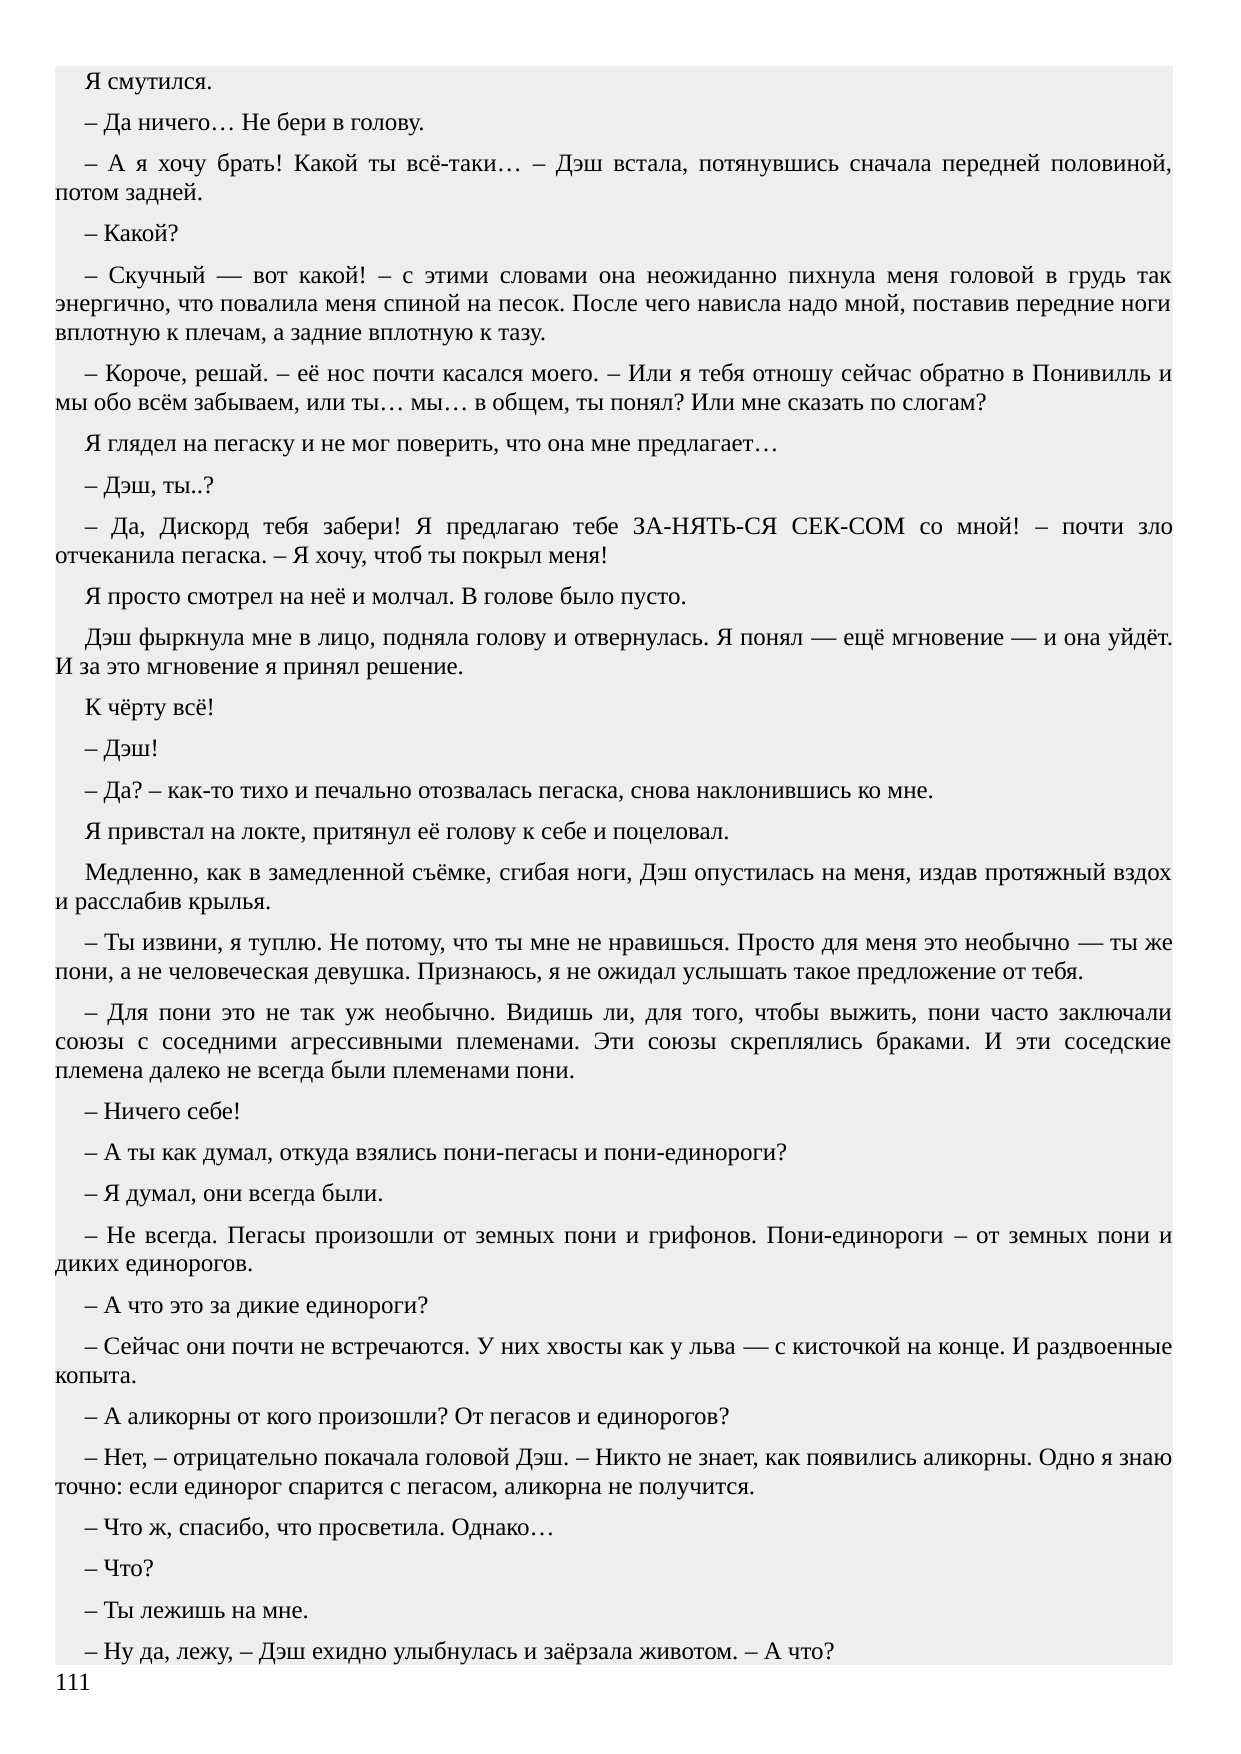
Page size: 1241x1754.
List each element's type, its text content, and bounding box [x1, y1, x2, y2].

text – Какой? [55, 218, 1173, 247]
text – Ну да, лежу, – Дэш ехидно улыбнулась и заёрзала животом. – А что? [55, 1636, 1173, 1665]
text – Что? [55, 1553, 1173, 1582]
text – А аликорны от кого произошли? От пегасов и единорогов? [55, 1401, 1173, 1430]
text – Что ж, спасибо, что просветила. Однако… [55, 1512, 1173, 1541]
text – Короче, решай. – её нос почти касался моего. – Или я тебя отношу сейчас обратно в Понивилль и мы обо всём забываем, или ты… мы… в общем, ты понял? Или мне сказать по слогам? [55, 358, 1173, 416]
text Я смутился. [55, 66, 1173, 95]
text Я глядел на пегаску и не мог поверить, что она мне предлагает… [55, 428, 1173, 457]
text – Дэш, ты..? [55, 470, 1173, 498]
text – А ты как думал, откуда взялись пони-пегасы и пони-единороги? [55, 1137, 1173, 1166]
text – Скучный — вот какой! – с этими словами она неожиданно пихнула меня головой в грудь так энергично, что повалила меня спиной на песок. После чего нависла надо мной, поставив передние ноги вплотную к плечам, а задние вплотную к тазу. [55, 260, 1173, 346]
text – Ты извини, я туплю. Не потому, что ты мне не нравишься. Просто для меня это необычно — ты же пони, а не человеческая девушка. Признаюсь, я не ожидал услышать такое предложение от тебя. [55, 927, 1173, 985]
text – Ты лежишь на мне. [55, 1595, 1173, 1623]
text – Сейчас они почти не встречаются. У них хвосты как у льва — с кисточкой на конце. И раздвоенные копыта. [55, 1331, 1173, 1388]
text – Для пони это не так уж необычно. Видишь ли, для того, чтобы выжить, пони часто заключали союзы с соседними агрессивными племенами. Эти союзы скреплялись браками. И эти соседские племена далеко не всегда были племенами пони. [55, 997, 1173, 1083]
text – Да ничего… Не бери в голову. [55, 107, 1173, 136]
text – Да? – как-то тихо и печально отозвалась пегаска, снова наклонившись ко мне. [55, 775, 1173, 803]
text – Дэш! [55, 733, 1173, 762]
text Дэш фыркнула мне в лицо, подняла голову и отвернулась. Я понял — ещё мгновение — и она уйдёт. И за это мгновение я принял решение. [55, 622, 1173, 680]
text – Не всегда. Пегасы произошли от земных пони и грифонов. Пони-единороги – от земных пони и диких единорогов. [55, 1220, 1173, 1277]
text Я просто смотрел на неё и молчал. В голове было пусто. [55, 581, 1173, 610]
text – Нет, – отрицательно покачала головой Дэш. – Никто не знает, как появились аликорны. Одно я знаю точно: если единорог спарится с пегасом, аликорна не получится. [55, 1442, 1173, 1500]
text Я привстал на локте, притянул её голову к себе и поцеловал. [55, 816, 1173, 845]
text – А что это за дикие единороги? [55, 1290, 1173, 1318]
text Медленно, как в замедленной съёмке, сгибая ноги, Дэш опустилась на меня, издав протяжный вздох и расслабив крылья. [55, 857, 1173, 915]
text К чёрту всё! [55, 692, 1173, 721]
text – А я хочу брать! Какой ты всё-таки… – Дэш встала, потянувшись сначала передней половиной, потом задней. [55, 148, 1173, 206]
text – Я думал, они всегда были. [55, 1178, 1173, 1207]
text – Ничего себе! [55, 1096, 1173, 1125]
text – Да, Дискорд тебя забери! Я предлагаю тебе ЗА-НЯТЬ-СЯ СЕК-СОМ со мной! – почти зло отчеканила пегаска. – Я хочу, чтоб ты покрыл меня! [55, 511, 1173, 568]
